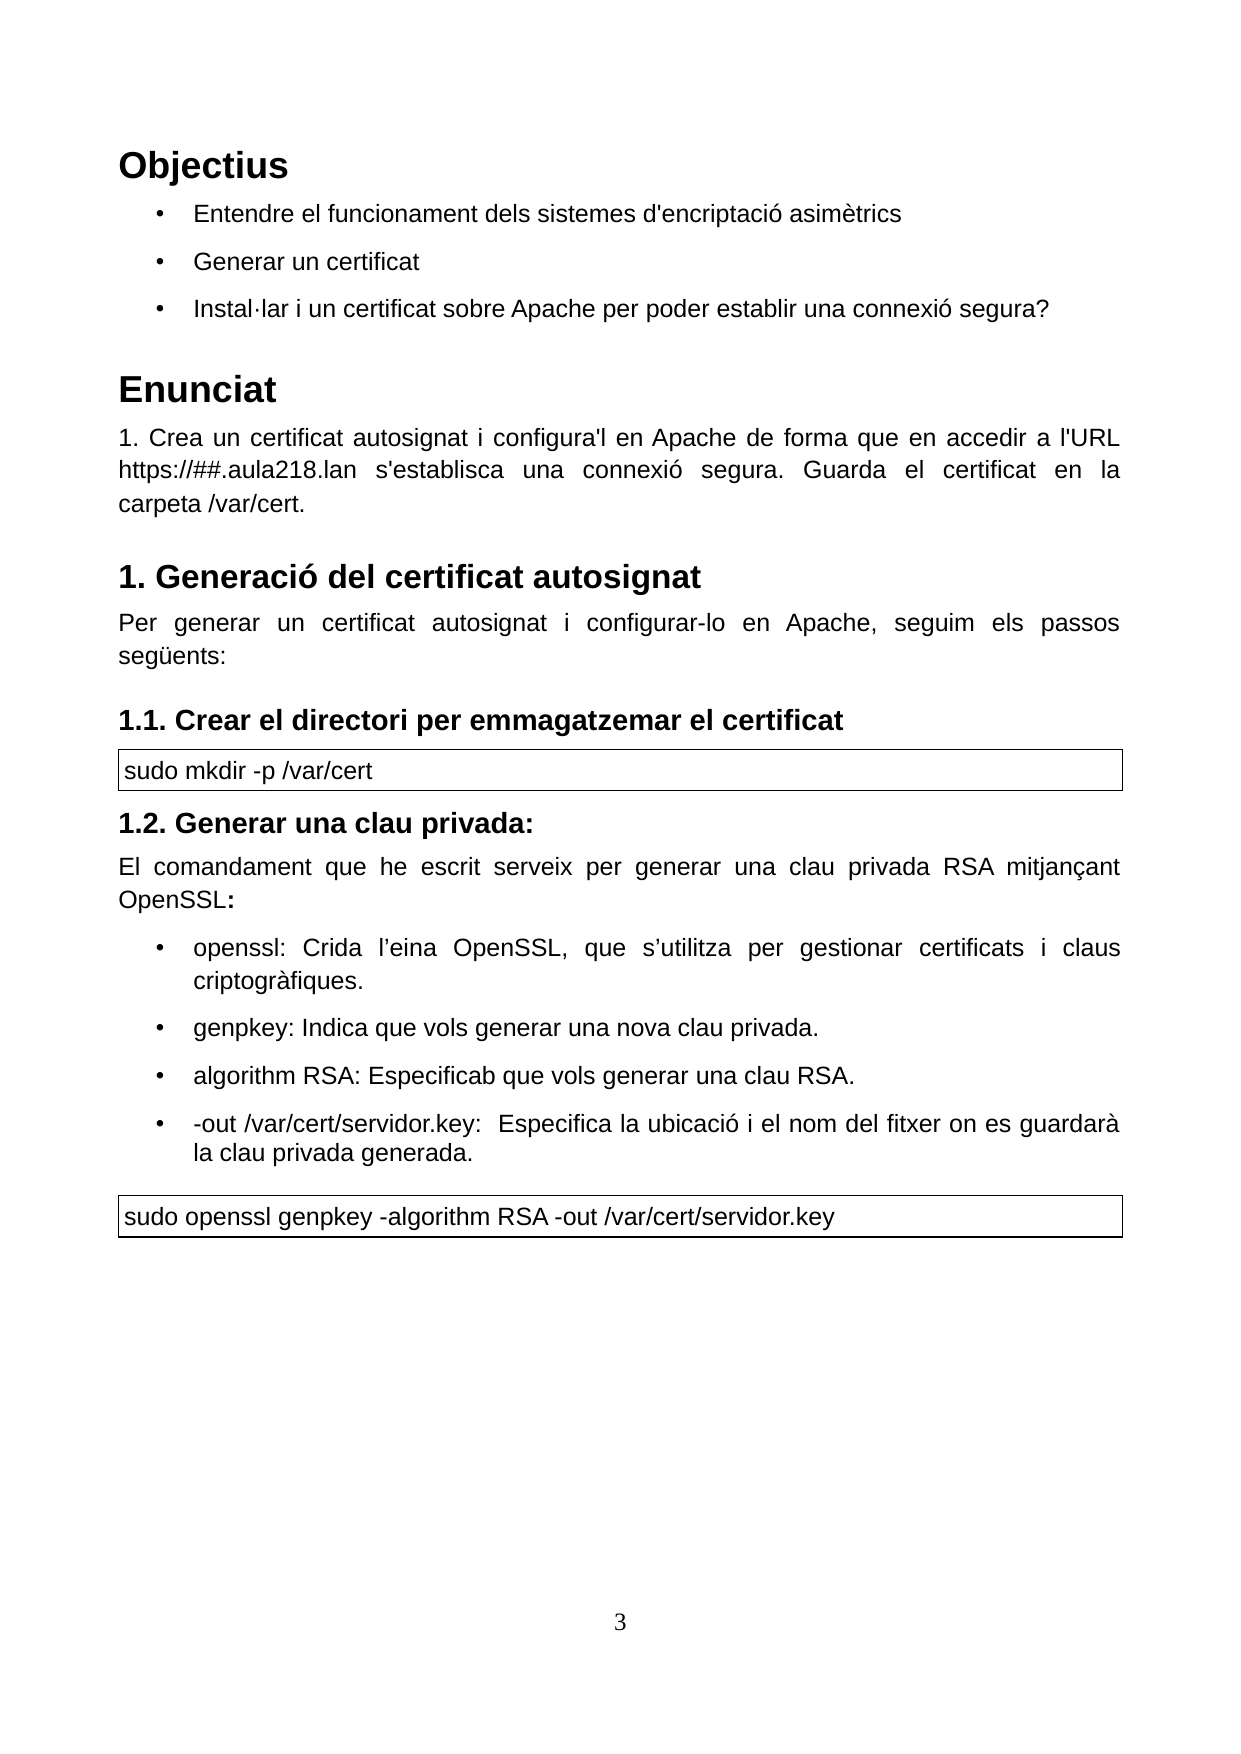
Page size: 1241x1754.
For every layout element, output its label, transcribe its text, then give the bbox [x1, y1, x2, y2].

subtitle 1. Generació del certificat autosignat [118, 557, 1122, 595]
list -out /var/cert/servidor.key: Especifica la ubicació i el nom del fitxer on es guardarà la clau privada generada. [156, 1109, 1122, 1166]
subtitle 1.2. Generar una clau privada: [118, 806, 1122, 839]
text Per generar un certificat autosignat i configurar-lo en Apache, seguim els passos següents: [118, 608, 1122, 670]
subtitle Enunciat [118, 367, 1122, 410]
subtitle 1.1. Crear el directori per emmagatzemar el certificat [118, 703, 1122, 737]
list Instal·lar i un certificat sobre Apache per poder establir una connexió segura? [156, 294, 1122, 323]
text 1. Crea un certificat autosignat i configura'l en Apache de forma que en accedir a l'URL https://##.aula218.lan s'establisca una connexió segura. Guarda el certificat en la carpeta /var/cert. [118, 422, 1122, 517]
text El comandament que he escrit serveix per generar una clau privada RSA mitjançant OpenSSL: [118, 852, 1122, 914]
list genpkey: Indica que vols generar una nova clau privada. [156, 1013, 1122, 1042]
list algorithm RSA: Especificab que vols generar una clau RSA. [156, 1061, 1122, 1090]
subtitle Objectius [118, 143, 1122, 186]
list openssl: Crida l’eina OpenSSL, que s’utilitza per gestionar certificats i claus criptogràfiques. [156, 933, 1122, 994]
list Generar un certificat [156, 246, 1122, 275]
list Entendre el funcionament dels sistemes d'encriptació asimètrics [156, 199, 1122, 228]
table_header sudo mkdir -p /var/cert [119, 750, 1122, 790]
table_header sudo openssl genpkey -algorithm RSA -out /var/cert/servidor.key [119, 1196, 1122, 1236]
